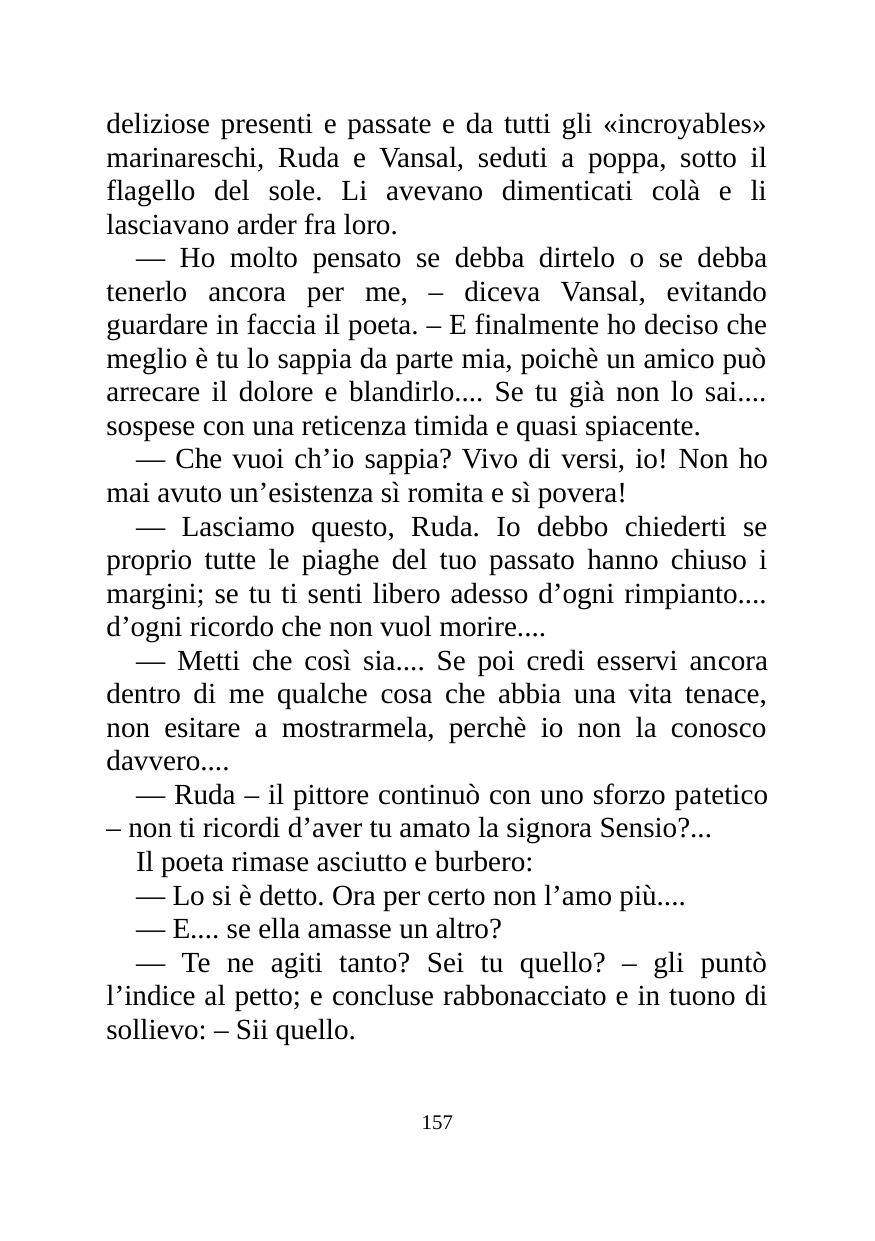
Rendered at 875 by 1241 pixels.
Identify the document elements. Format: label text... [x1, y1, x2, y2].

text Il poeta rimase asciutto e burbero: [106, 844, 768, 878]
text — Lo si è detto. Ora per certo non l’amo più.... [106, 878, 768, 911]
text — Ruda – il pittore continuò con uno sforzo patetico – non ti ricordi d’aver tu amato la signora Sensio?... [106, 777, 768, 844]
text — Ho molto pensato se debba dirtelo o se debba tenerlo ancora per me, – diceva Vansal, evitando guardare in faccia il poeta. – E finalmente ho deciso che meglio è tu lo sappia da parte mia, poichè un amico può arrecare il dolore e blandirlo.... Se tu già non lo sai.... sospese con una reticenza timida e quasi spiacente. [106, 240, 768, 442]
text — Lasciamo questo, Ruda. Io debbo chiederti se proprio tutte le piaghe del tuo passato hanno chiuso i margini; se tu ti senti libero adesso d’ogni rimpianto.... d’ogni ricordo che non vuol morire.... [106, 509, 768, 643]
text — Te ne agiti tanto? Sei tu quello? – gli puntò l’indice al petto; e concluse rabbonacciato e in tuono di sollievo: – Sii quello. [106, 945, 768, 1045]
text deliziose presenti e passate e da tutti gli «incroyables» marinareschi, Ruda e Vansal, seduti a poppa, sotto il flagello del sole. Li avevano dimenticati colà e li lasciavano arder fra loro. [106, 106, 768, 240]
text — Che vuoi ch’io sappia? Vivo di versi, io! Non ho mai avuto un’esistenza sì romita e sì povera! [106, 442, 768, 509]
text — Metti che così sia.... Se poi credi esservi ancora dentro di me qualche cosa che abbia una vita tenace, non esitare a mostrarmela, perchè io non la conosco davvero.... [106, 643, 768, 777]
text — E.... se ella amasse un altro? [106, 911, 768, 945]
